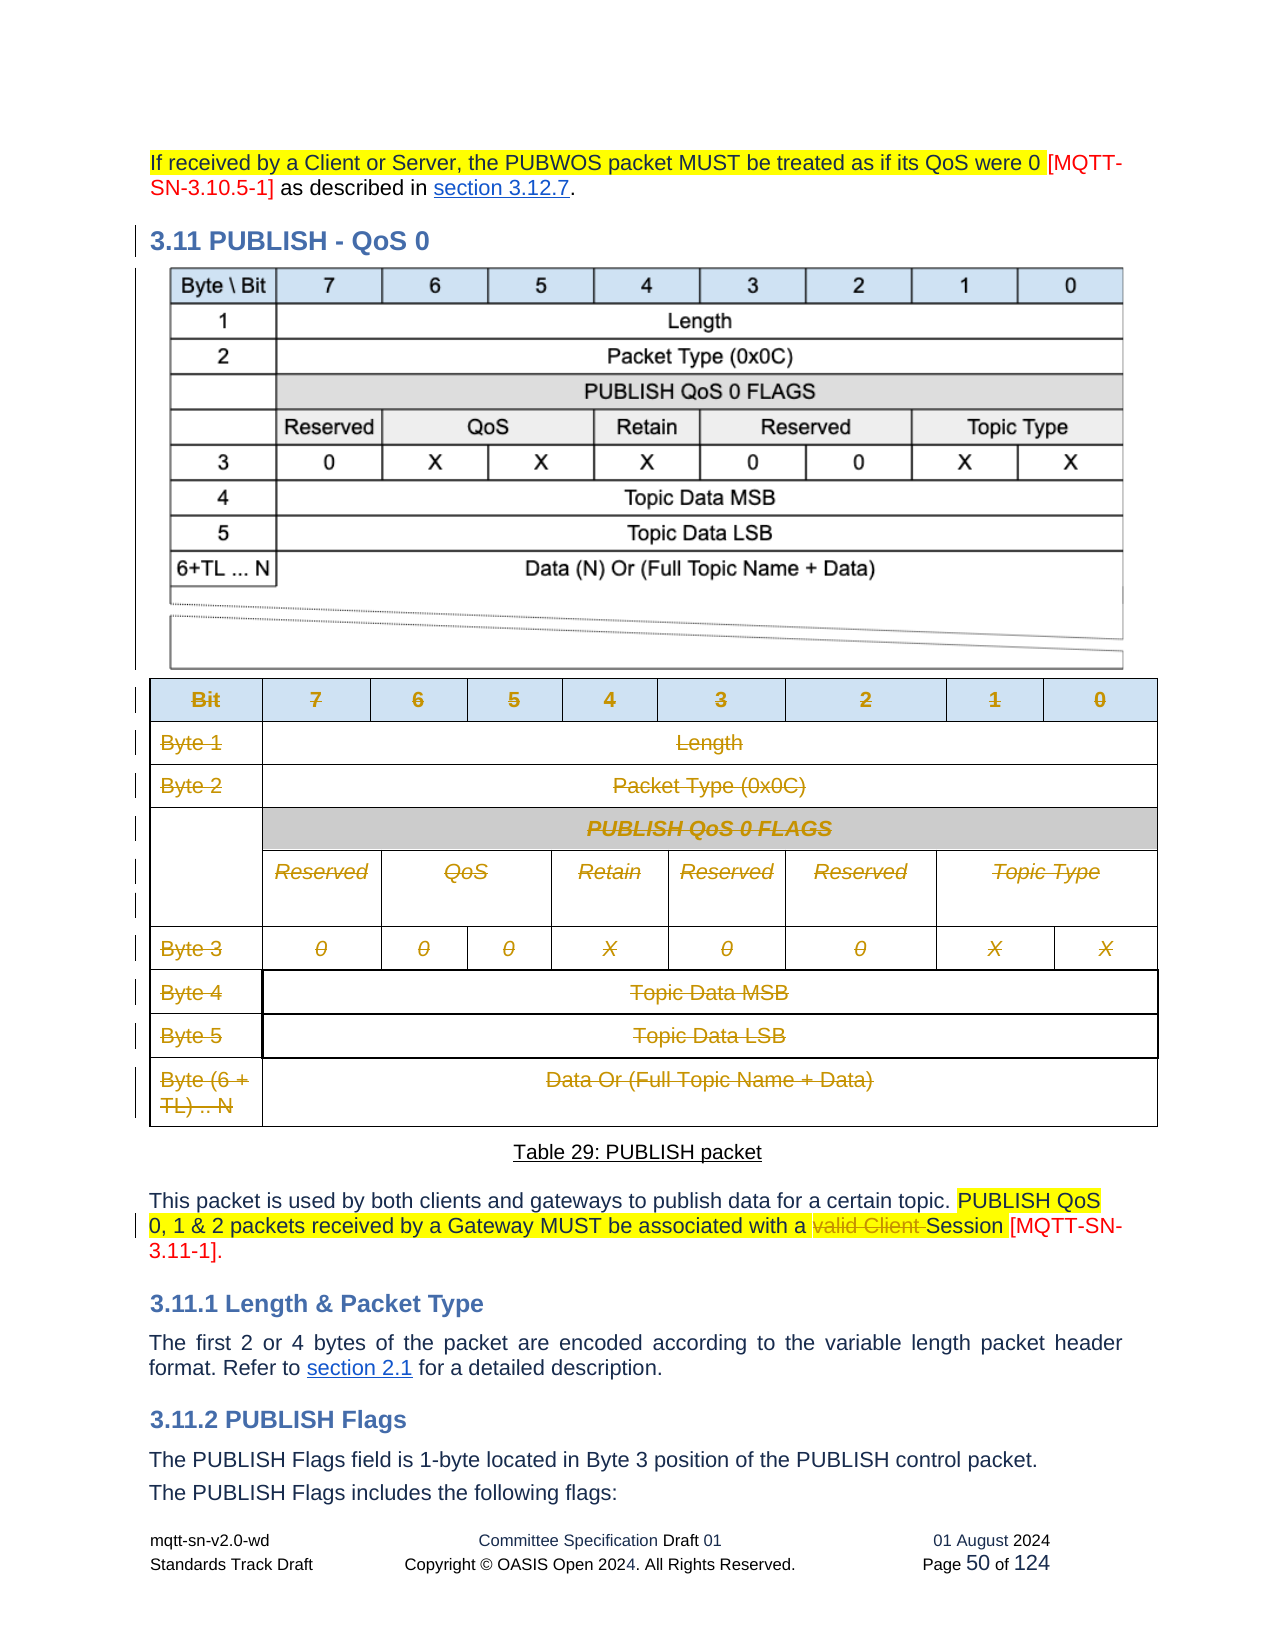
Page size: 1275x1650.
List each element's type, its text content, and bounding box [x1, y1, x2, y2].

text The PUBLISH Flags includes the following flags: [148, 1480, 1124, 1505]
table_cell [1055, 927, 1157, 969]
table_header [786, 679, 946, 721]
table_cell [552, 927, 668, 969]
table_header [151, 679, 262, 721]
table_cell [151, 927, 262, 969]
table_cell [263, 765, 1157, 807]
table_header [1044, 679, 1157, 721]
subtitle 3.11.1 Length & Packet Type [150, 1289, 1124, 1317]
picture [148, 267, 1124, 670]
table_header [563, 679, 657, 721]
table_cell [786, 927, 936, 969]
table_header [263, 679, 370, 721]
text The PUBLISH Flags field is 1-byte located in Byte 3 position of the PUBLISH control packet. [148, 1447, 1124, 1472]
table_cell [263, 1059, 1157, 1126]
table_cell [468, 927, 551, 969]
table_header [658, 679, 785, 721]
subtitle 3.11 PUBLISH - QoS 0 [150, 225, 1124, 257]
table_cell [151, 1014, 261, 1057]
table_cell [937, 851, 1157, 926]
table_cell [151, 808, 262, 926]
table_cell [264, 971, 1157, 1013]
table_cell [263, 927, 381, 969]
text If received by a Client or Server, the PUBWOS packet MUST be treated as if its QoS were 0 [MQTT-SN-3.10.5-1] as described in section 3.12.7. [150, 150, 1125, 200]
text Table 29: PUBLISH packet [150, 1139, 1125, 1163]
table_cell [937, 927, 1054, 969]
table_cell [264, 1015, 1157, 1057]
table_cell [151, 1058, 262, 1126]
table_cell [669, 927, 785, 969]
text This packet is used by both clients and gateways to publish data for a certain topic. PUBLISH QoS 0, 1 & 2 packets received by a Gateway MUST be associated with a Session [MQTT-SN-3.11-1]. [148, 1188, 1124, 1264]
table_cell [669, 851, 785, 926]
table_header [468, 679, 562, 721]
table_cell [382, 927, 467, 969]
table_cell [263, 722, 1157, 764]
table_cell [151, 970, 261, 1013]
subtitle 3.11.2 PUBLISH Flags [150, 1405, 1124, 1434]
table_header [371, 679, 467, 721]
table_cell [382, 851, 551, 926]
table_cell [263, 808, 1157, 849]
text The first 2 or 4 bytes of the packet are encoded according to the variable length packet header format. Refer to section 2.1 for a detailed description. [148, 1330, 1124, 1380]
table_cell [786, 851, 936, 926]
table_cell [263, 851, 381, 926]
table_cell [552, 851, 668, 926]
table_header [947, 679, 1043, 721]
table_cell [151, 765, 262, 807]
table_cell [151, 722, 262, 764]
